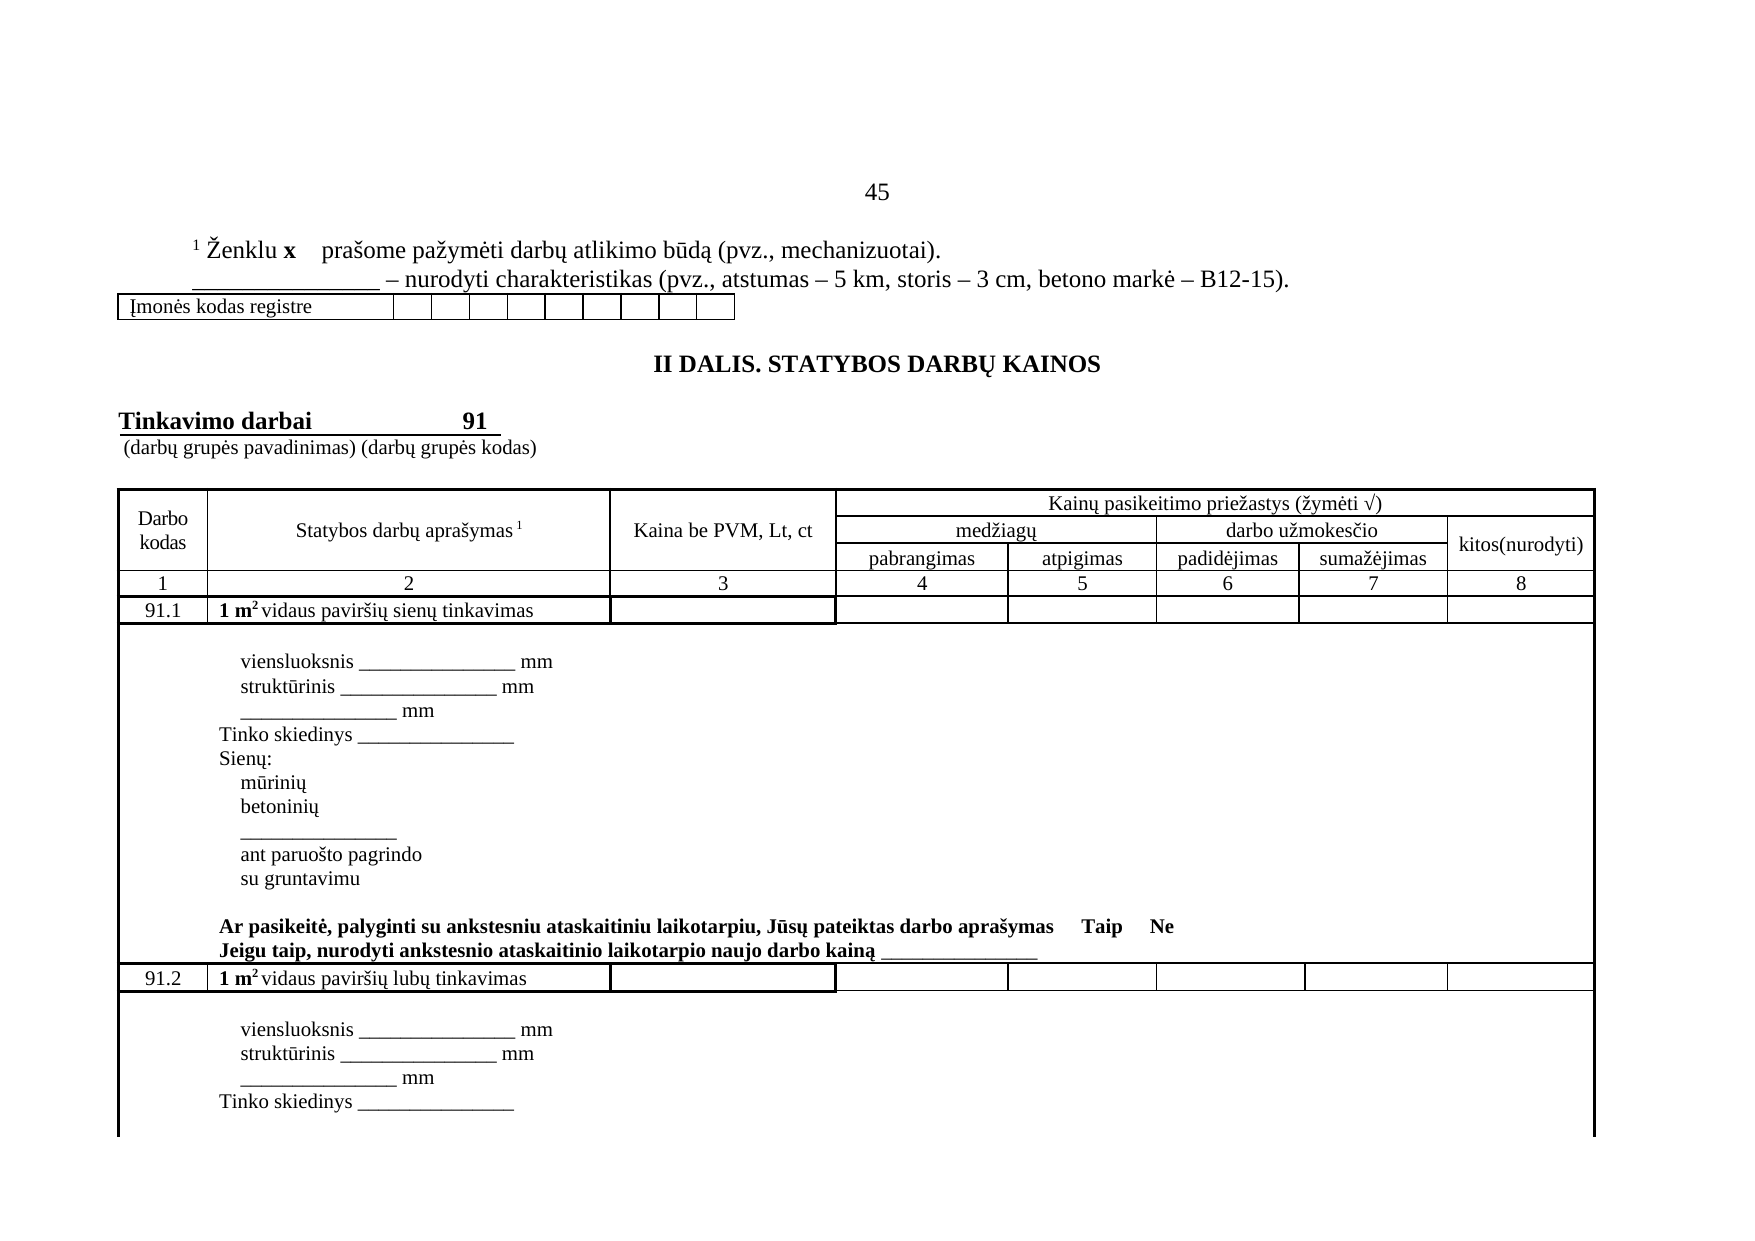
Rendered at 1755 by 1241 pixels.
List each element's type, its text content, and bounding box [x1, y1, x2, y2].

table_cell [1448, 938, 1593, 962]
table_cell [120, 1041, 208, 1065]
table_cell  struktūrinis _______________ mm [208, 1041, 610, 1065]
table_cell 6 [1157, 571, 1298, 595]
table_cell [1448, 746, 1593, 770]
table_cell [1156, 842, 1299, 866]
table_cell [1008, 991, 1156, 1017]
table_cell [1156, 698, 1299, 722]
table_cell [1156, 1089, 1305, 1113]
table_cell sumažėjimas [1300, 544, 1447, 569]
table_cell [1448, 866, 1593, 890]
table_header [546, 295, 582, 318]
table_cell [610, 993, 836, 1017]
table_cell 8 [1448, 571, 1593, 595]
table_header [432, 295, 469, 318]
table_cell [1305, 1065, 1447, 1089]
table_cell [1448, 722, 1593, 746]
table_cell [610, 1041, 836, 1065]
table_cell [610, 770, 836, 794]
table_cell [120, 698, 208, 722]
text II DALIS. STATYBOS DARBŲ kainos [118, 349, 1636, 378]
table_cell [120, 818, 208, 842]
table_cell [1299, 866, 1447, 890]
table_cell  betoninių [208, 794, 610, 818]
table_header Kainų pasikeitimo priežastys (žymėti √) [837, 491, 1593, 515]
table_cell kitos(nurodyti) [1448, 517, 1593, 569]
table_cell [1448, 794, 1593, 818]
table_cell [1008, 866, 1156, 890]
table_header Darbo kodas [120, 491, 207, 569]
table_cell [836, 624, 1008, 649]
table_cell [1008, 1089, 1156, 1113]
table_cell [1009, 964, 1156, 989]
table_cell [1008, 674, 1156, 698]
table_cell [120, 794, 208, 818]
table_cell [1448, 991, 1593, 1017]
table_cell [1299, 746, 1447, 770]
table_cell [1156, 794, 1299, 818]
table_cell [1299, 818, 1447, 842]
table_cell [836, 674, 1008, 698]
table_cell [1299, 650, 1447, 673]
table_cell [120, 938, 208, 962]
text 1 Ženklu x prašome pažymėti darbų atlikimo būdą (pvz., mechanizuotai). [118, 235, 1636, 264]
table_cell [610, 698, 836, 722]
table_cell [120, 866, 208, 890]
table_cell  _______________ mm [208, 698, 610, 722]
table_cell [1448, 674, 1593, 698]
table_cell [1008, 1017, 1156, 1041]
table_cell [1305, 1113, 1447, 1137]
table_cell 5 [1009, 571, 1156, 595]
table_cell [120, 722, 208, 746]
table_cell [120, 650, 208, 673]
table_cell [836, 1113, 1008, 1137]
table_cell [120, 770, 208, 794]
table_header [508, 295, 544, 318]
table_cell [1008, 698, 1156, 722]
table_cell [1008, 746, 1156, 770]
table_cell [610, 1065, 836, 1089]
text Tinkavimo darbai 91 [118, 406, 1636, 435]
table_cell pabrangimas [837, 544, 1007, 569]
table_cell [610, 794, 836, 818]
table_cell 1 m2 vidaus paviršių lubų tinkavimas [208, 965, 609, 989]
table_cell [1299, 624, 1447, 649]
table_cell [610, 650, 836, 673]
table_cell [1008, 1041, 1156, 1065]
table_cell [1008, 818, 1156, 842]
table_cell [1157, 597, 1298, 622]
table_cell [1008, 624, 1156, 649]
table_cell [610, 1113, 836, 1137]
table_cell Ar pasikeitė, palyginti su ankstesniu ataskaitiniu laikotarpiu, Jūsų pateiktas darbo aprašymas  Taip  Ne [208, 914, 1593, 938]
table_cell [120, 842, 208, 866]
table_cell padidėjimas [1157, 544, 1298, 569]
table_cell [120, 1065, 208, 1089]
table_cell [1448, 1089, 1593, 1113]
table_cell [1157, 964, 1304, 989]
table_cell [208, 1113, 610, 1137]
table_cell 91.1 [120, 598, 207, 622]
table_header [622, 295, 658, 318]
table_cell 2 [208, 571, 609, 595]
table_cell [1448, 890, 1593, 914]
table_cell [120, 1017, 208, 1041]
table_cell [1008, 1113, 1156, 1137]
table_cell [610, 866, 836, 890]
table_cell [1156, 1113, 1305, 1137]
table_cell 7 [1300, 571, 1447, 595]
table_cell [1156, 650, 1299, 673]
table_header Kaina be PVM, Lt, ct [611, 491, 835, 569]
table_cell [836, 746, 1008, 770]
table_cell  mūrinių [208, 770, 610, 794]
table_cell [1448, 1065, 1593, 1089]
table_cell [836, 770, 1008, 794]
table_cell Sienų: [208, 746, 610, 770]
table_cell [1448, 1017, 1593, 1041]
table_cell [836, 650, 1008, 673]
table_cell [610, 746, 836, 770]
table_cell darbo užmokesčio [1157, 517, 1447, 542]
table_cell [1299, 722, 1447, 746]
table_cell [120, 993, 208, 1017]
table_cell [610, 625, 836, 649]
table_cell [1156, 866, 1299, 890]
table_cell  viensluoksnis _______________ mm [208, 1017, 610, 1041]
table_cell [610, 1017, 836, 1041]
table_cell [1299, 674, 1447, 698]
table_cell  viensluoksnis _______________ mm [208, 650, 610, 673]
table_cell [836, 1065, 1008, 1089]
table_cell [1156, 770, 1299, 794]
table_cell  ant paruošto pagrindo [208, 842, 610, 866]
table_cell [1300, 597, 1447, 622]
table_cell [1299, 794, 1447, 818]
table_cell 4 [837, 571, 1007, 595]
table_cell Tinko skiedinys _______________ [208, 1089, 610, 1113]
table_header [584, 295, 620, 318]
table_cell [1008, 842, 1156, 866]
table_cell [1156, 1017, 1305, 1041]
table_cell [836, 1017, 1008, 1041]
text _______________ – nurodyti charakteristikas (pvz., atstumas – 5 km, storis – 3 cm, betono markė – B12-15). [118, 264, 1636, 293]
table_cell [836, 1041, 1008, 1065]
table_cell [208, 890, 1299, 914]
table_cell [1156, 1065, 1305, 1089]
table_cell [612, 598, 834, 622]
table_cell [1448, 597, 1593, 622]
table_cell  _______________ [208, 818, 610, 842]
table_header Įmonės kodas registre [119, 295, 393, 318]
table_cell [837, 964, 1007, 989]
table_header [470, 295, 507, 318]
table_cell [1299, 770, 1447, 794]
table_cell [1299, 890, 1447, 914]
table_cell [1156, 1041, 1305, 1065]
table_cell [836, 1089, 1008, 1113]
table_cell [120, 1113, 208, 1137]
table_cell 1 m2 vidaus paviršių sienų tinkavimas [208, 598, 609, 622]
table_cell [1448, 770, 1593, 794]
table_cell [1156, 674, 1299, 698]
table_cell [120, 625, 208, 649]
table_cell [836, 818, 1008, 842]
table_cell [120, 1089, 208, 1113]
table_cell [1156, 991, 1305, 1017]
table_cell [836, 991, 1008, 1017]
table_cell Tinko skiedinys _______________ [208, 722, 610, 746]
table_cell [1448, 650, 1593, 673]
table_cell [610, 818, 836, 842]
table_header [735, 293, 1122, 318]
table_cell [1008, 770, 1156, 794]
table_cell [610, 1089, 836, 1113]
table_cell  su gruntavimu [208, 866, 610, 890]
table_cell [1299, 842, 1447, 866]
table_cell [836, 866, 1008, 890]
table_cell [1008, 650, 1156, 673]
table_cell [1008, 1065, 1156, 1089]
table_cell [1156, 818, 1299, 842]
table_cell [1156, 746, 1299, 770]
table_cell [1448, 818, 1593, 842]
table_cell [836, 842, 1008, 866]
table_cell atpigimas [1009, 544, 1156, 569]
table_cell [120, 746, 208, 770]
table_cell [1008, 794, 1156, 818]
table_cell [1448, 698, 1593, 722]
table_cell [120, 674, 208, 698]
table_cell [837, 597, 1007, 622]
table_cell [836, 794, 1008, 818]
table_header [697, 295, 734, 318]
table_cell [1306, 964, 1447, 989]
table_cell [1299, 698, 1447, 722]
table_header [660, 295, 696, 318]
table_cell [1305, 1089, 1447, 1113]
table_header Statybos darbų aprašymas 1 [208, 491, 609, 569]
table_cell 3 [611, 571, 835, 595]
table_cell [610, 842, 836, 866]
table_header [394, 295, 431, 318]
table_cell [1448, 624, 1593, 649]
table_cell [610, 722, 836, 746]
table_cell [1009, 597, 1156, 622]
table_cell [610, 674, 836, 698]
table_cell [1305, 1017, 1447, 1041]
table_cell [1305, 938, 1447, 962]
table_cell [1448, 842, 1593, 866]
table_cell [120, 914, 208, 938]
table_cell [1448, 1113, 1593, 1137]
table_cell [612, 965, 834, 989]
table_cell Jeigu taip, nurodyti ankstesnio ataskaitinio laikotarpio naujo darbo kainą _______________ [208, 938, 1305, 962]
text (darbų grupės pavadinimas) (darbų grupės kodas) [118, 435, 1636, 459]
table_cell [836, 698, 1008, 722]
table_cell [208, 625, 610, 649]
table_cell [120, 890, 208, 914]
table_cell [1008, 722, 1156, 746]
table_cell [1156, 624, 1299, 649]
table_cell  _______________ mm [208, 1065, 610, 1089]
table_cell [1448, 964, 1593, 989]
table_cell [1448, 1041, 1593, 1065]
table_cell [1305, 1041, 1447, 1065]
table_cell [836, 722, 1008, 746]
table_cell medžiagų [837, 517, 1156, 542]
table_cell [1156, 722, 1299, 746]
table_cell 91.2 [120, 965, 207, 989]
table_cell [208, 993, 610, 1017]
table_cell  struktūrinis _______________ mm [208, 674, 610, 698]
table_cell 1 [120, 571, 207, 595]
table_cell [1305, 991, 1447, 1017]
